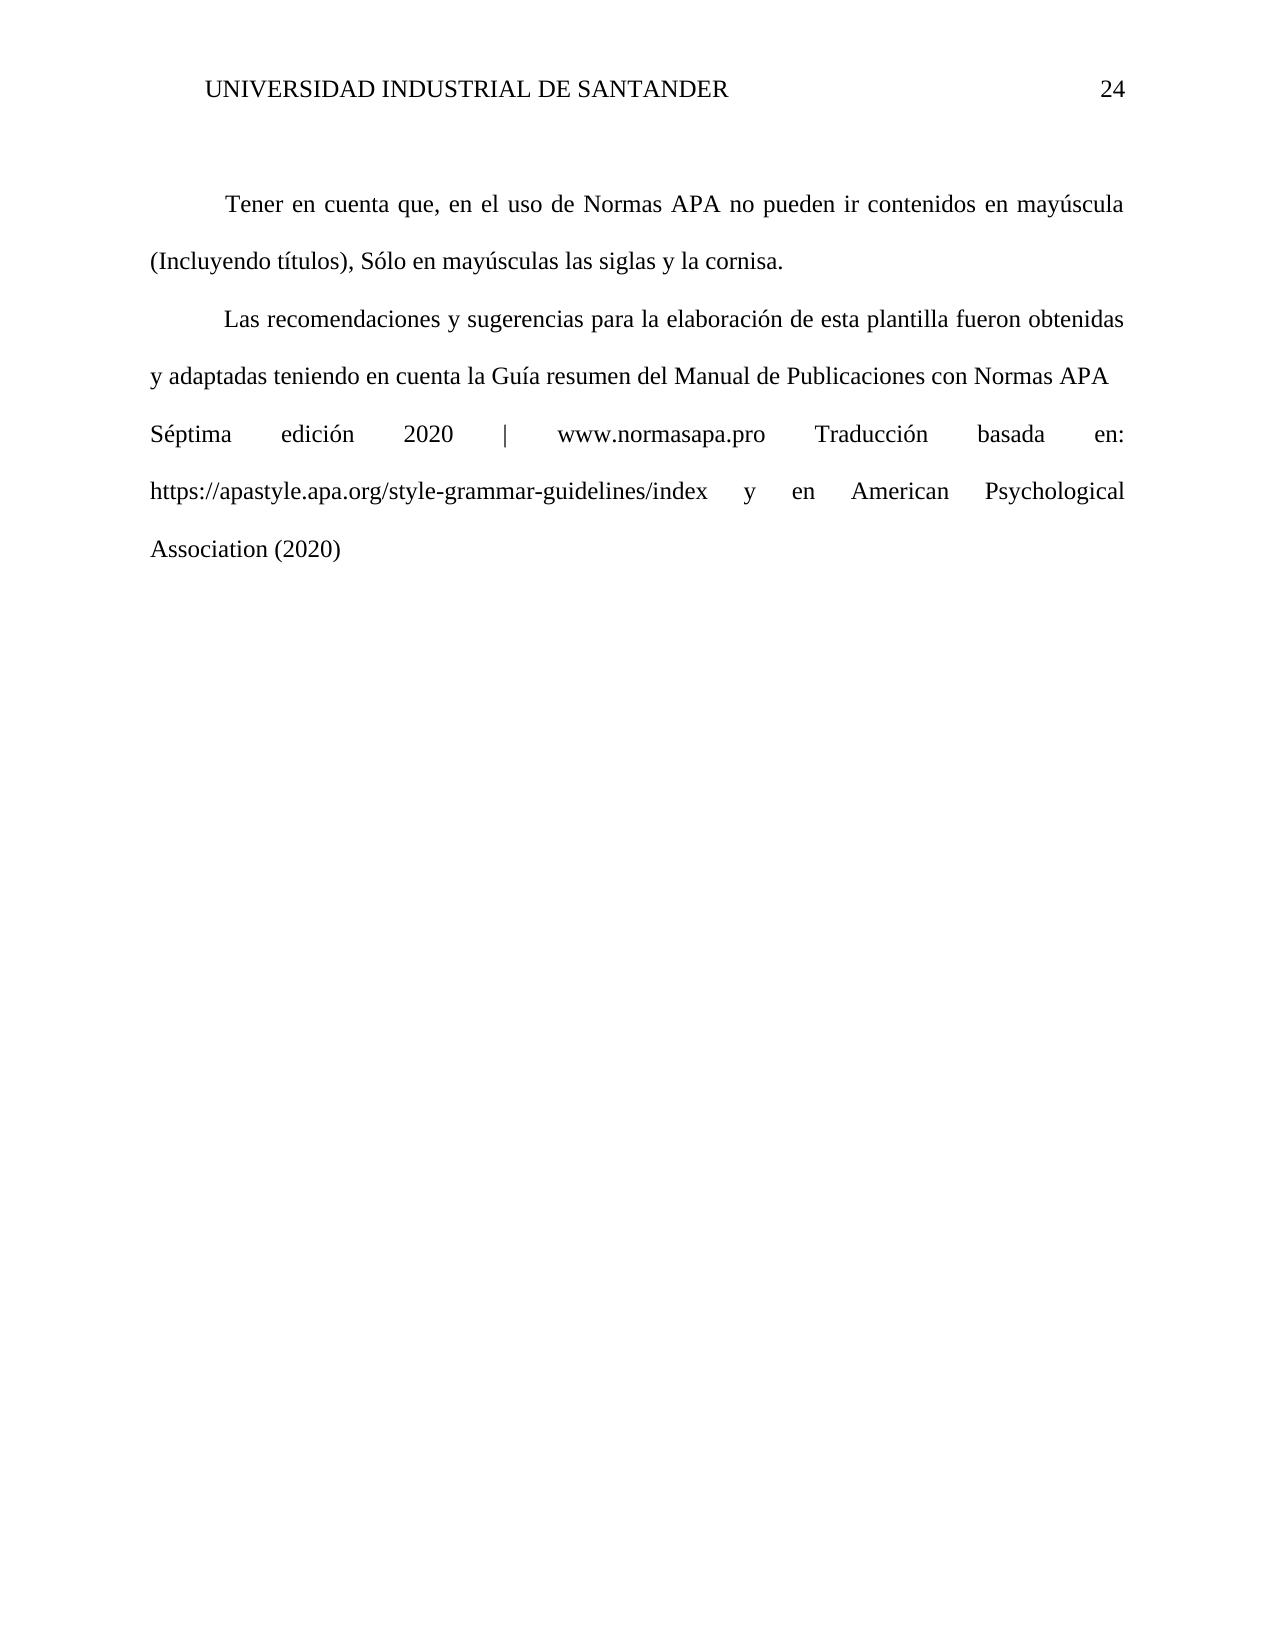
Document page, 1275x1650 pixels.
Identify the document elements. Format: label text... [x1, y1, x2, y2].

text Tener en cuenta que, en el uso de Normas APA no pueden ir contenidos en mayúscula (Incluyendo títulos), Sólo en mayúsculas las siglas y la cornisa. [150, 189, 1125, 275]
text Las recomendaciones y sugerencias para la elaboración de esta plantilla fueron obtenidas y adaptadas teniendo en cuenta la Guía resumen del Manual de Publicaciones con Normas APA [150, 304, 1125, 390]
text Séptima edición 2020 | www.normasapa.pro Traducción basada en: https://apastyle.apa.org/style-grammar-guidelines/index y en American Psychological Association (2020) [150, 419, 1125, 562]
